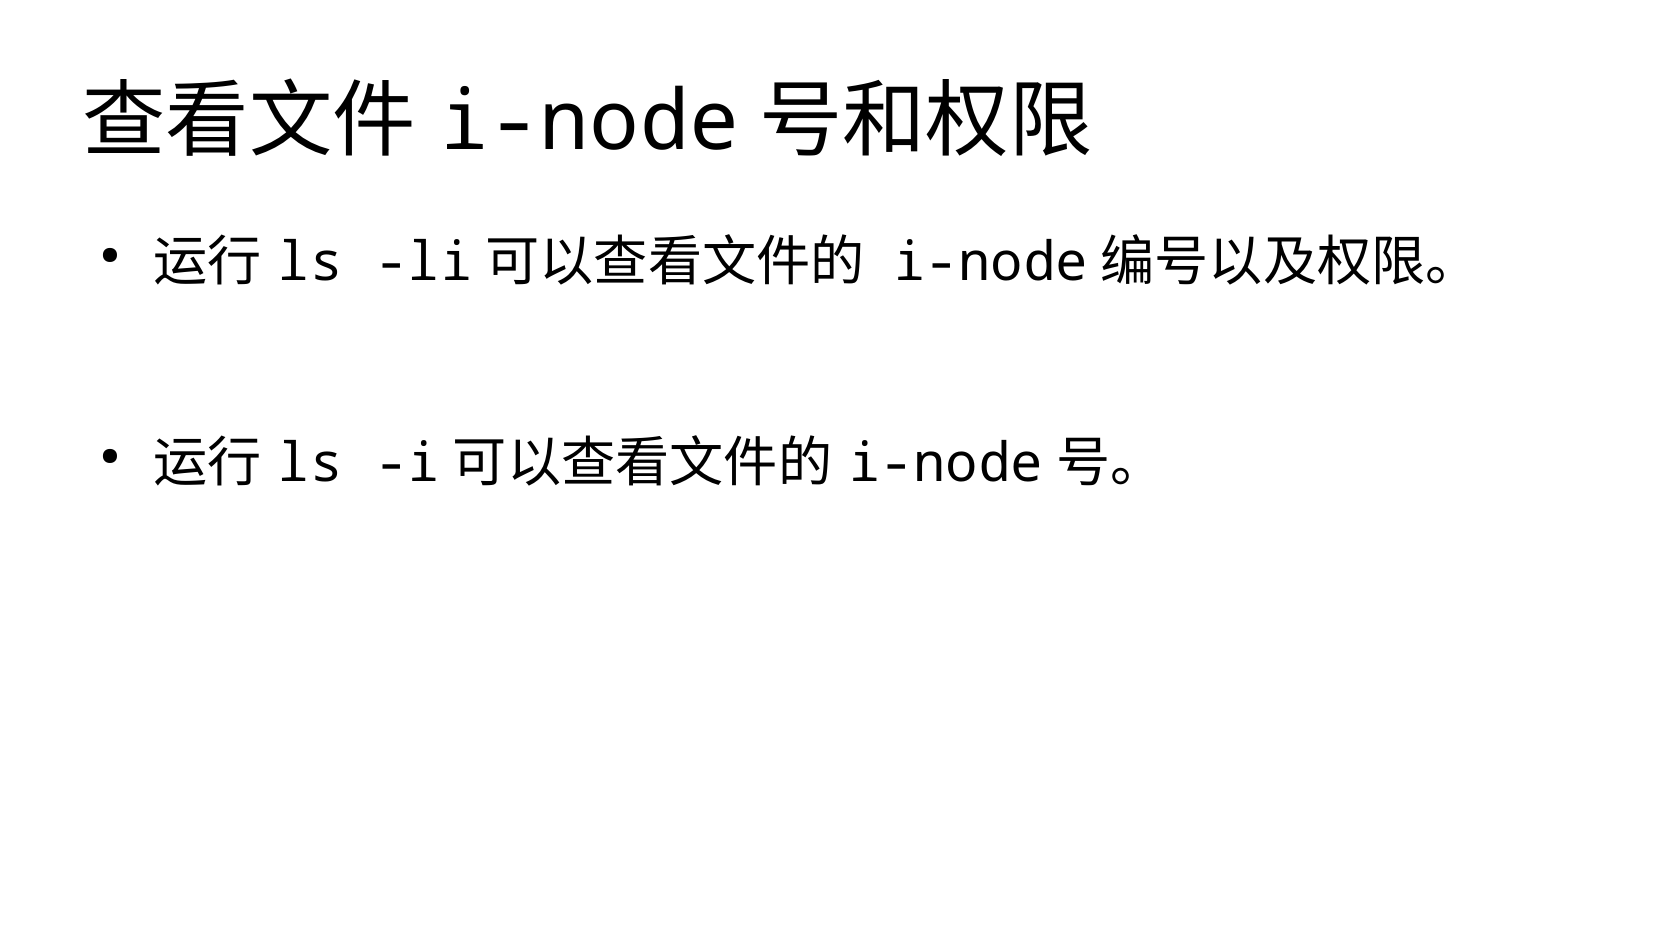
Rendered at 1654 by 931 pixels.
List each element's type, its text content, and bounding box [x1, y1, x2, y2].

list 运行ls -li可以查看文件的 i-node编号以及权限。 运行ls -i可以查看文件的i-node号。 [82, 217, 1571, 758]
title 查看文件i-node号和权限 [82, 37, 1571, 189]
